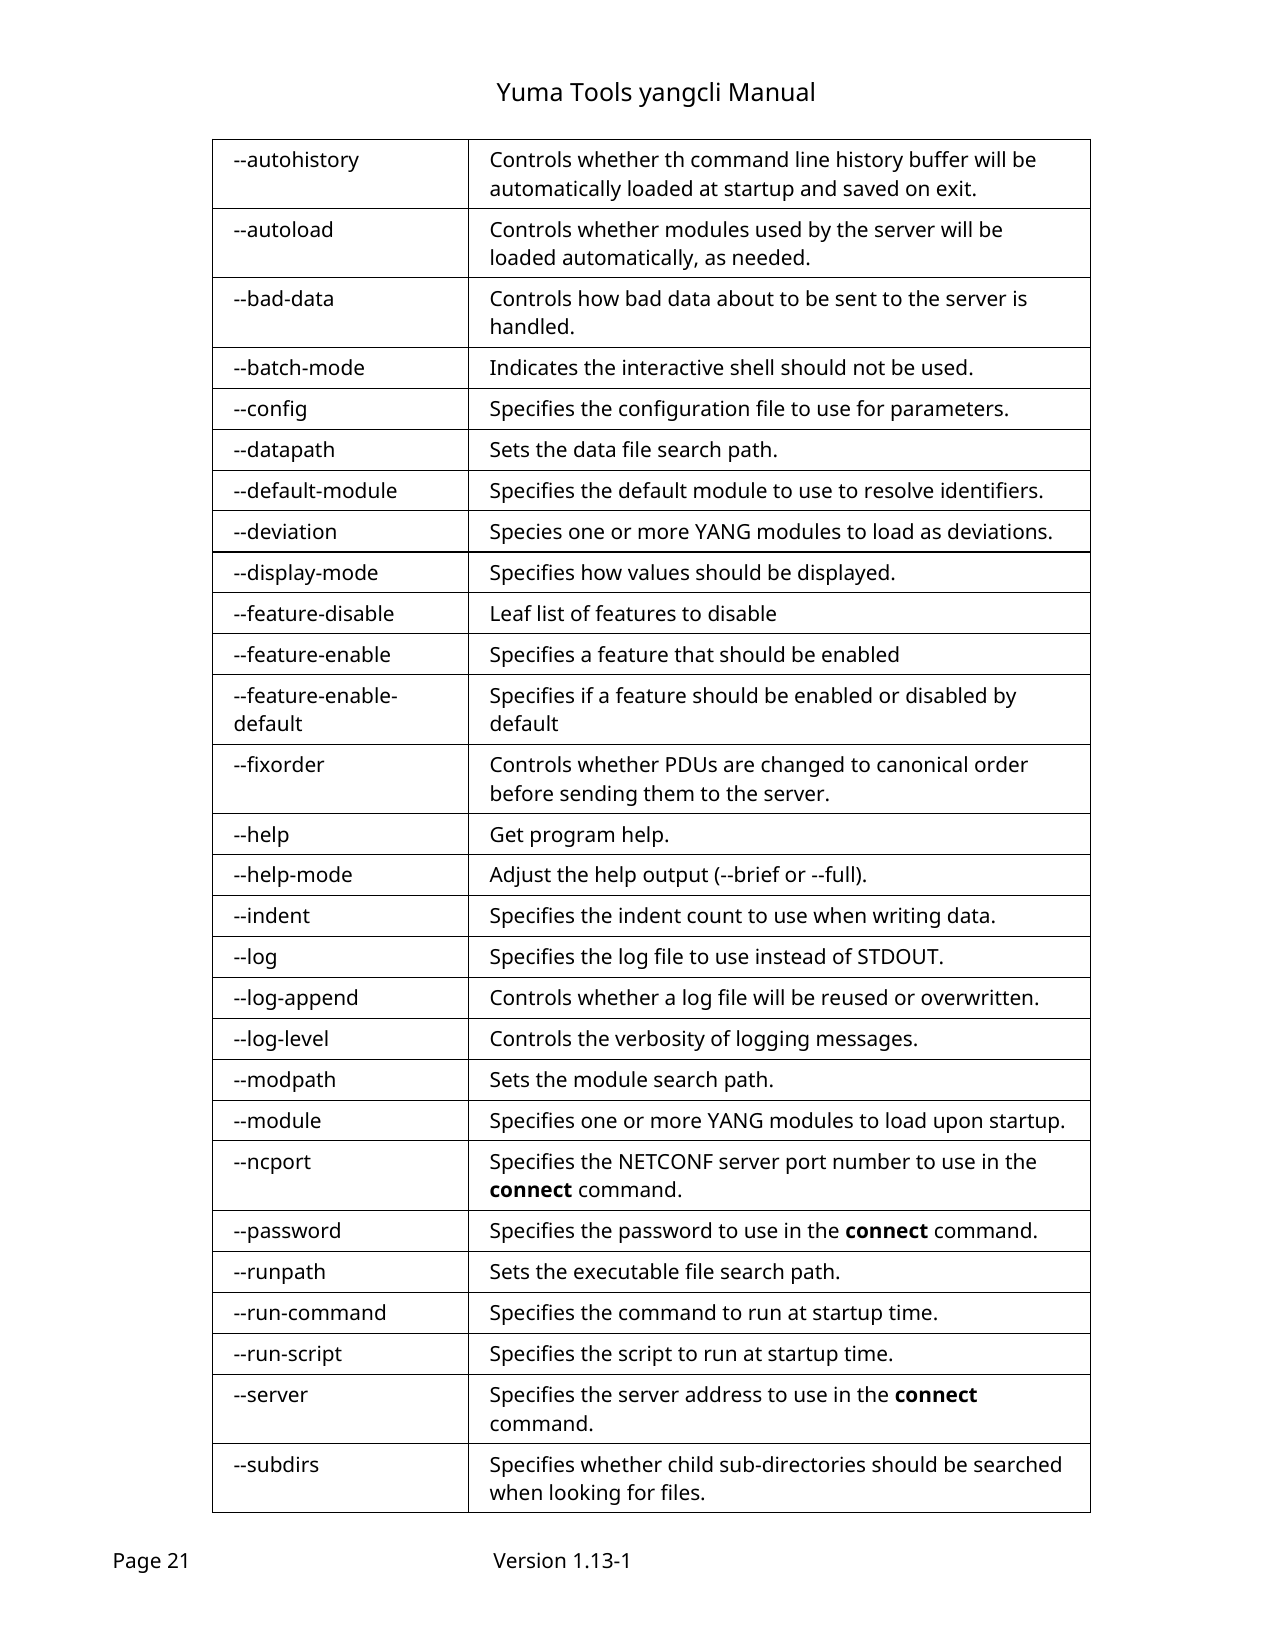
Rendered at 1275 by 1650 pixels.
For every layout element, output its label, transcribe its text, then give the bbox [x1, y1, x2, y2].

table_cell --autoload [213, 209, 468, 277]
table_cell Controls whether a log file will be reused or overwritten. [469, 978, 1090, 1018]
table_cell Specifies the command to run at startup time. [469, 1293, 1090, 1333]
table_cell --feature-enable-default [213, 675, 468, 743]
table_cell Indicates the interactive shell should not be used. [469, 348, 1090, 388]
table_cell Specifies the default module to use to resolve identifiers. [469, 471, 1090, 510]
table_cell --fixorder [213, 745, 468, 813]
table_cell --server [213, 1375, 468, 1443]
table_cell Leaf list of features to disable [469, 593, 1090, 633]
table_cell --display-mode [213, 553, 468, 592]
table_cell Specifies a feature that should be enabled [469, 634, 1090, 674]
table_cell Sets the executable file search path. [469, 1252, 1090, 1292]
table_cell --subdirs [213, 1444, 468, 1512]
table_cell Specifies the script to run at startup time. [469, 1334, 1090, 1373]
table_cell --help [213, 814, 468, 854]
table_cell --log-append [213, 978, 468, 1018]
table_cell --log [213, 937, 468, 977]
table_cell --ncport [213, 1141, 468, 1210]
table_cell --log-level [213, 1019, 468, 1058]
table_cell --modpath [213, 1060, 468, 1099]
table_cell Specifies the password to use in the connect command. [469, 1211, 1090, 1251]
table_cell Sets the data file search path. [469, 430, 1090, 469]
table_cell --default-module [213, 471, 468, 510]
table_cell --bad-data [213, 278, 468, 347]
table_cell --module [213, 1101, 468, 1140]
table_cell Specifies the indent count to use when writing data. [469, 896, 1090, 936]
table_cell --run-script [213, 1334, 468, 1373]
table_cell --run-command [213, 1293, 468, 1333]
table_cell Specifies how values should be displayed. [469, 553, 1090, 592]
table_cell --password [213, 1211, 468, 1251]
table_cell Specifies the log file to use instead of STDOUT. [469, 937, 1090, 977]
table_cell Specifies the server address to use in the connect command. [469, 1375, 1090, 1443]
table_cell Controls whether PDUs are changed to canonical order before sending them to the server. [469, 745, 1090, 813]
table_cell Sets the module search path. [469, 1060, 1090, 1099]
table_cell Specifies the configuration file to use for parameters. [469, 389, 1090, 428]
table_cell Get program help. [469, 814, 1090, 854]
table_cell --config [213, 389, 468, 428]
table_cell --feature-disable [213, 593, 468, 633]
table_cell Controls how bad data about to be sent to the server is handled. [469, 278, 1090, 347]
table_cell Specifies if a feature should be enabled or disabled by default [469, 675, 1090, 743]
table_cell --autohistory [213, 140, 468, 208]
table_cell --feature-enable [213, 634, 468, 674]
table_cell Specifies whether child sub-directories should be searched when looking for files. [469, 1444, 1090, 1512]
table_cell --runpath [213, 1252, 468, 1292]
table_cell --batch-mode [213, 348, 468, 388]
table_cell Specifies the NETCONF server port number to use in the connect command. [469, 1141, 1090, 1210]
table_cell Species one or more YANG modules to load as deviations. [469, 511, 1090, 551]
table_cell --deviation [213, 511, 468, 551]
table_cell Controls whether modules used by the server will be loaded automatically, as needed. [469, 209, 1090, 277]
table_cell --datapath [213, 430, 468, 469]
table_cell Adjust the help output (--brief or --full). [469, 855, 1090, 895]
table_cell --indent [213, 896, 468, 936]
table_cell Controls the verbosity of logging messages. [469, 1019, 1090, 1058]
table_cell --help-mode [213, 855, 468, 895]
table_cell Specifies one or more YANG modules to load upon startup. [469, 1101, 1090, 1140]
table_cell Controls whether th command line history buffer will be automatically loaded at startup and saved on exit. [469, 140, 1090, 208]
